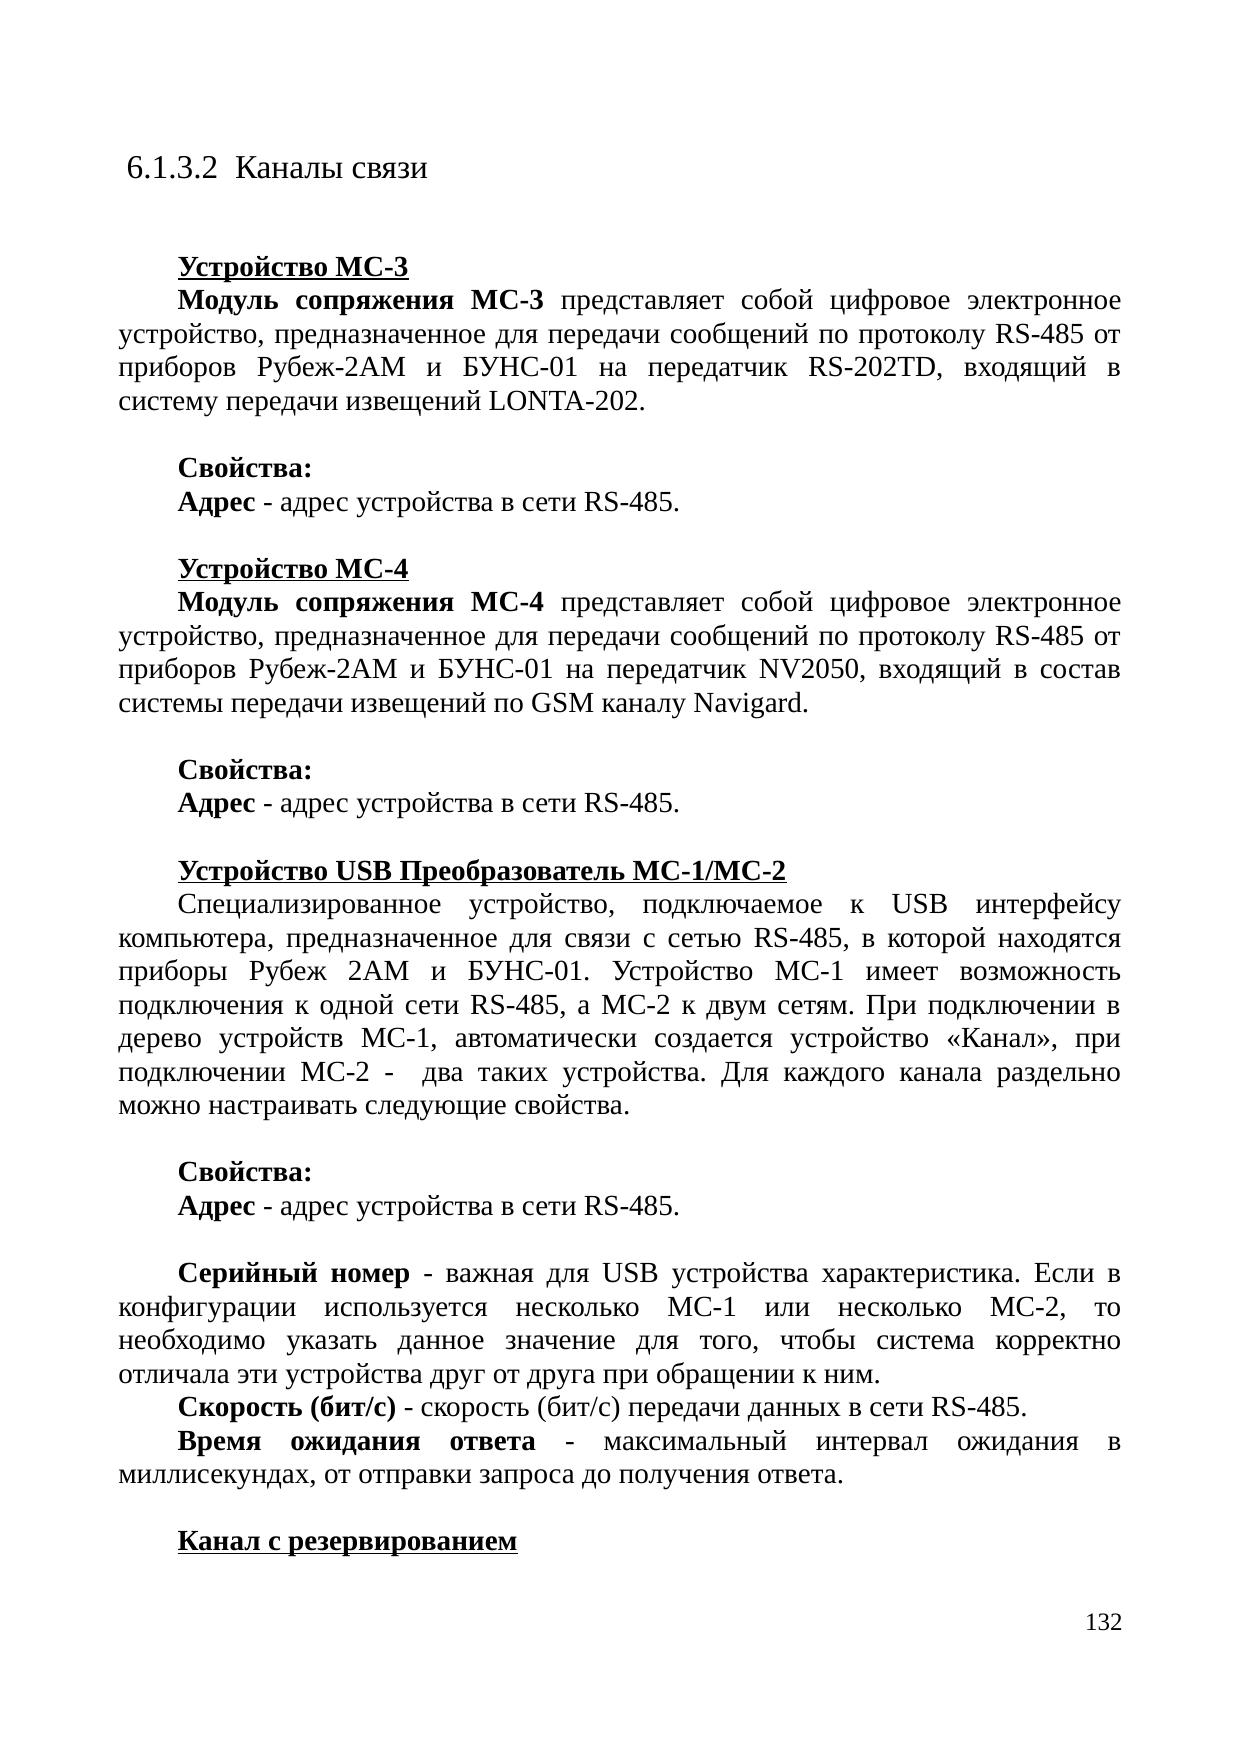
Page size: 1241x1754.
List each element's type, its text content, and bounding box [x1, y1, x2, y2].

subtitle Каналы связи [118, 148, 1122, 186]
text Серийный номер - важная для USB устройства характеристика. Если в конфигурации используется несколько МС-1 или несколько МС-2, то необходимо указать данное значение для того, чтобы система корректно отличала эти устройства друг от друга при обращении к ним. [118, 1255, 1122, 1389]
text Устройство МС-3 [118, 215, 1122, 282]
text Устройство МС-4 [118, 517, 1122, 584]
text Свойства: [118, 752, 1122, 786]
text Канал с резервированием [118, 1490, 1122, 1557]
text Модуль сопряжения МС-4 представляет собой цифровое электронное устройство, предназначенное для передачи сообщений по протоколу RS-485 от приборов Рубеж-2АМ и БУНС-01 на передатчик NV2050, входящий в состав системы передачи извещений по GSM каналу Navigard. [118, 584, 1122, 718]
text Адрес - адрес устройства в сети RS-485. [118, 484, 1122, 517]
text Модуль сопряжения МС-3 представляет собой цифровое электронное устройство, предназначенное для передачи сообщений по протоколу RS-485 от приборов Рубеж-2АМ и БУНС-01 на передатчик RS-202TD, входящий в систему передачи извещений LONTA-202. [118, 282, 1122, 417]
text Специализированное устройство, подключаемое к USB интерфейсу компьютера, предназначенное для связи с сетью RS-485, в которой находятся приборы Рубеж 2АМ и БУНС-01. Устройство МС-1 имеет возможность подключения к одной сети RS-485, а МС-2 к двум сетям. При подключении в дерево устройств МС-1, автоматически создается устройство «Канал», при подключении МС-2 - два таких устройства. Для каждого канала раздельно можно настраивать следующие свойства. [118, 886, 1122, 1121]
text Время ожидания ответа - максимальный интервал ожидания в миллисекундах, от отправки запроса до получения ответа. [118, 1423, 1122, 1490]
text Свойства: [118, 1154, 1122, 1188]
text Свойства: [118, 450, 1122, 484]
text Скорость (бит/с) - скорость (бит/с) передачи данных в сети RS-485. [118, 1389, 1122, 1423]
text Адрес - адрес устройства в сети RS-485. [118, 786, 1122, 819]
text Адрес - адрес устройства в сети RS-485. [118, 1188, 1122, 1222]
text Устройство USB Преобразователь МС-1/МС-2 [118, 819, 1122, 886]
